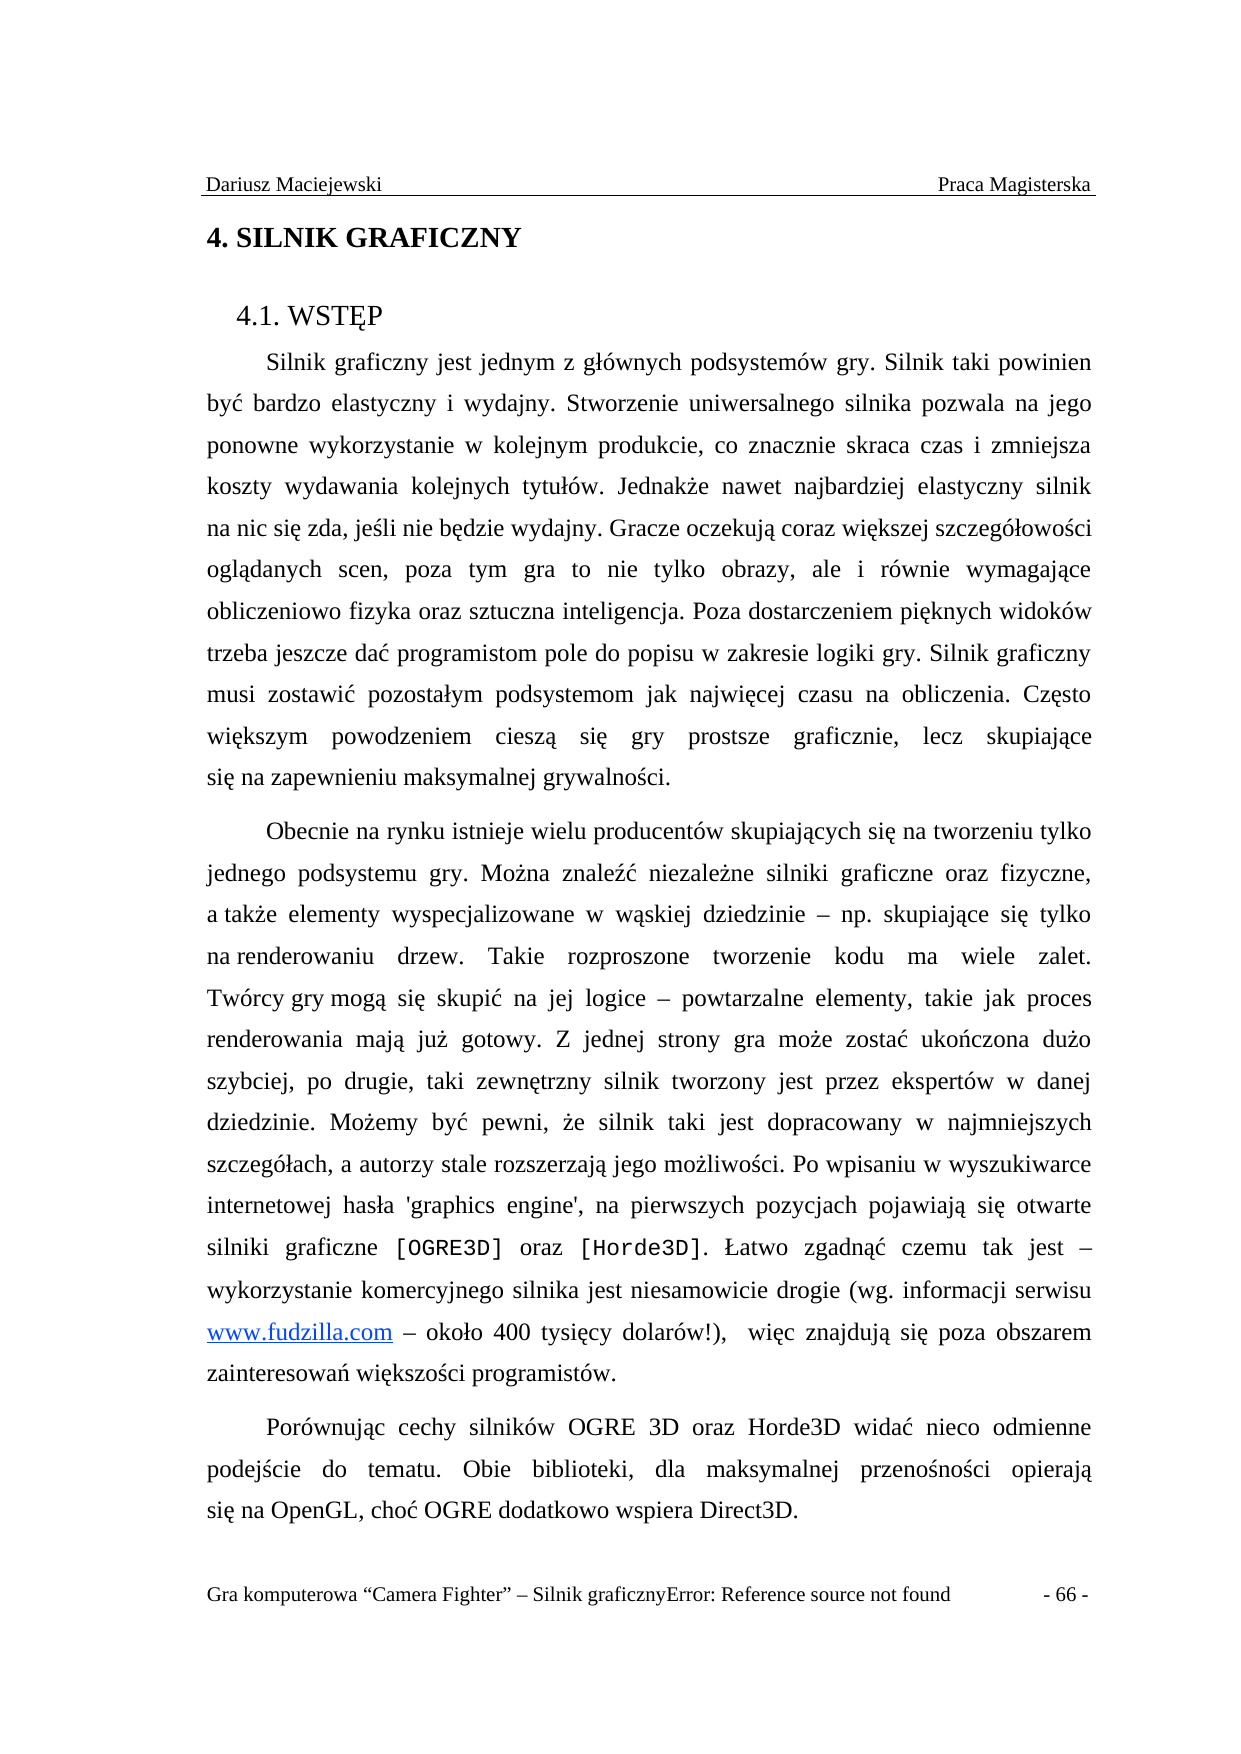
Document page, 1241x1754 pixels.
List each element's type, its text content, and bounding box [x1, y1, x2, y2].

subtitle Silnik graficzny [207, 221, 1092, 254]
text Porównując cechy silników OGRE 3D oraz Horde3D widać nieco odmienne podejście do tematu. Obie biblioteki, dla maksymalnej przenośności opierają się na OpenGL, choć OGRE dodatkowo wspiera Direct3D. [207, 1413, 1092, 1524]
text Silnik graficzny jest jednym z głównych podsystemów gry. Silnik taki powinien być bardzo elastyczny i wydajny. Stworzenie uniwersalnego silnika pozwala na jego ponowne wykorzystanie w kolejnym produkcie, co znacznie skraca czas i zmniejsza koszty wydawania kolejnych tytułów. Jednakże nawet najbardziej elastyczny silnik na nic się zda, jeśli nie będzie wydajny. Gracze oczekują coraz większej szczegółowości oglądanych scen, poza tym gra to nie tylko obrazy, ale i równie wymagające obliczeniowo fizyka oraz sztuczna inteligencja. Poza dostarczeniem pięknych widoków trzeba jeszcze dać programistom pole do popisu w zakresie logiki gry. Silnik graficzny musi zostawić pozostałym podsystemom jak najwięcej czasu na obliczenia. Często większym powodzeniem cieszą się gry prostsze graficznie, lecz skupiające się na zapewnieniu maksymalnej grywalności. [207, 348, 1092, 791]
text Obecnie na rynku istnieje wielu producentów skupiających się na tworzeniu tylko jednego podsystemu gry. Można znaleźć niezależne silniki graficzne oraz fizyczne, a także elementy wyspecjalizowane w wąskiej dziedzinie – np. skupiające się tylko na renderowaniu drzew. Takie rozproszone tworzenie kodu ma wiele zalet. Twórcy gry mogą się skupić na jej logice – powtarzalne elementy, takie jak proces renderowania mają już gotowy. Z jednej strony gra może zostać ukończona dużo szybciej, po drugie, taki zewnętrzny silnik tworzony jest przez ekspertów w danej dziedzinie. Możemy być pewni, że silnik taki jest dopracowany w najmniejszych szczegółach, a autorzy stale rozszerzają jego możliwości. Po wpisaniu w wyszukiwarce internetowej hasła 'graphics engine', na pierwszych pozycjach pojawiają się otwarte silniki graficzne [OGRE3D] oraz [Horde3D]. Łatwo zgadnąć czemu tak jest – wykorzystanie komercyjnego silnika jest niesamowicie drogie (wg. informacji serwisu www.fudzilla.com – około 400 tysięcy dolarów!), więc znajdują się poza obszarem zainteresowań większości programistów. [207, 817, 1092, 1387]
subtitle Wstęp [207, 299, 1092, 332]
